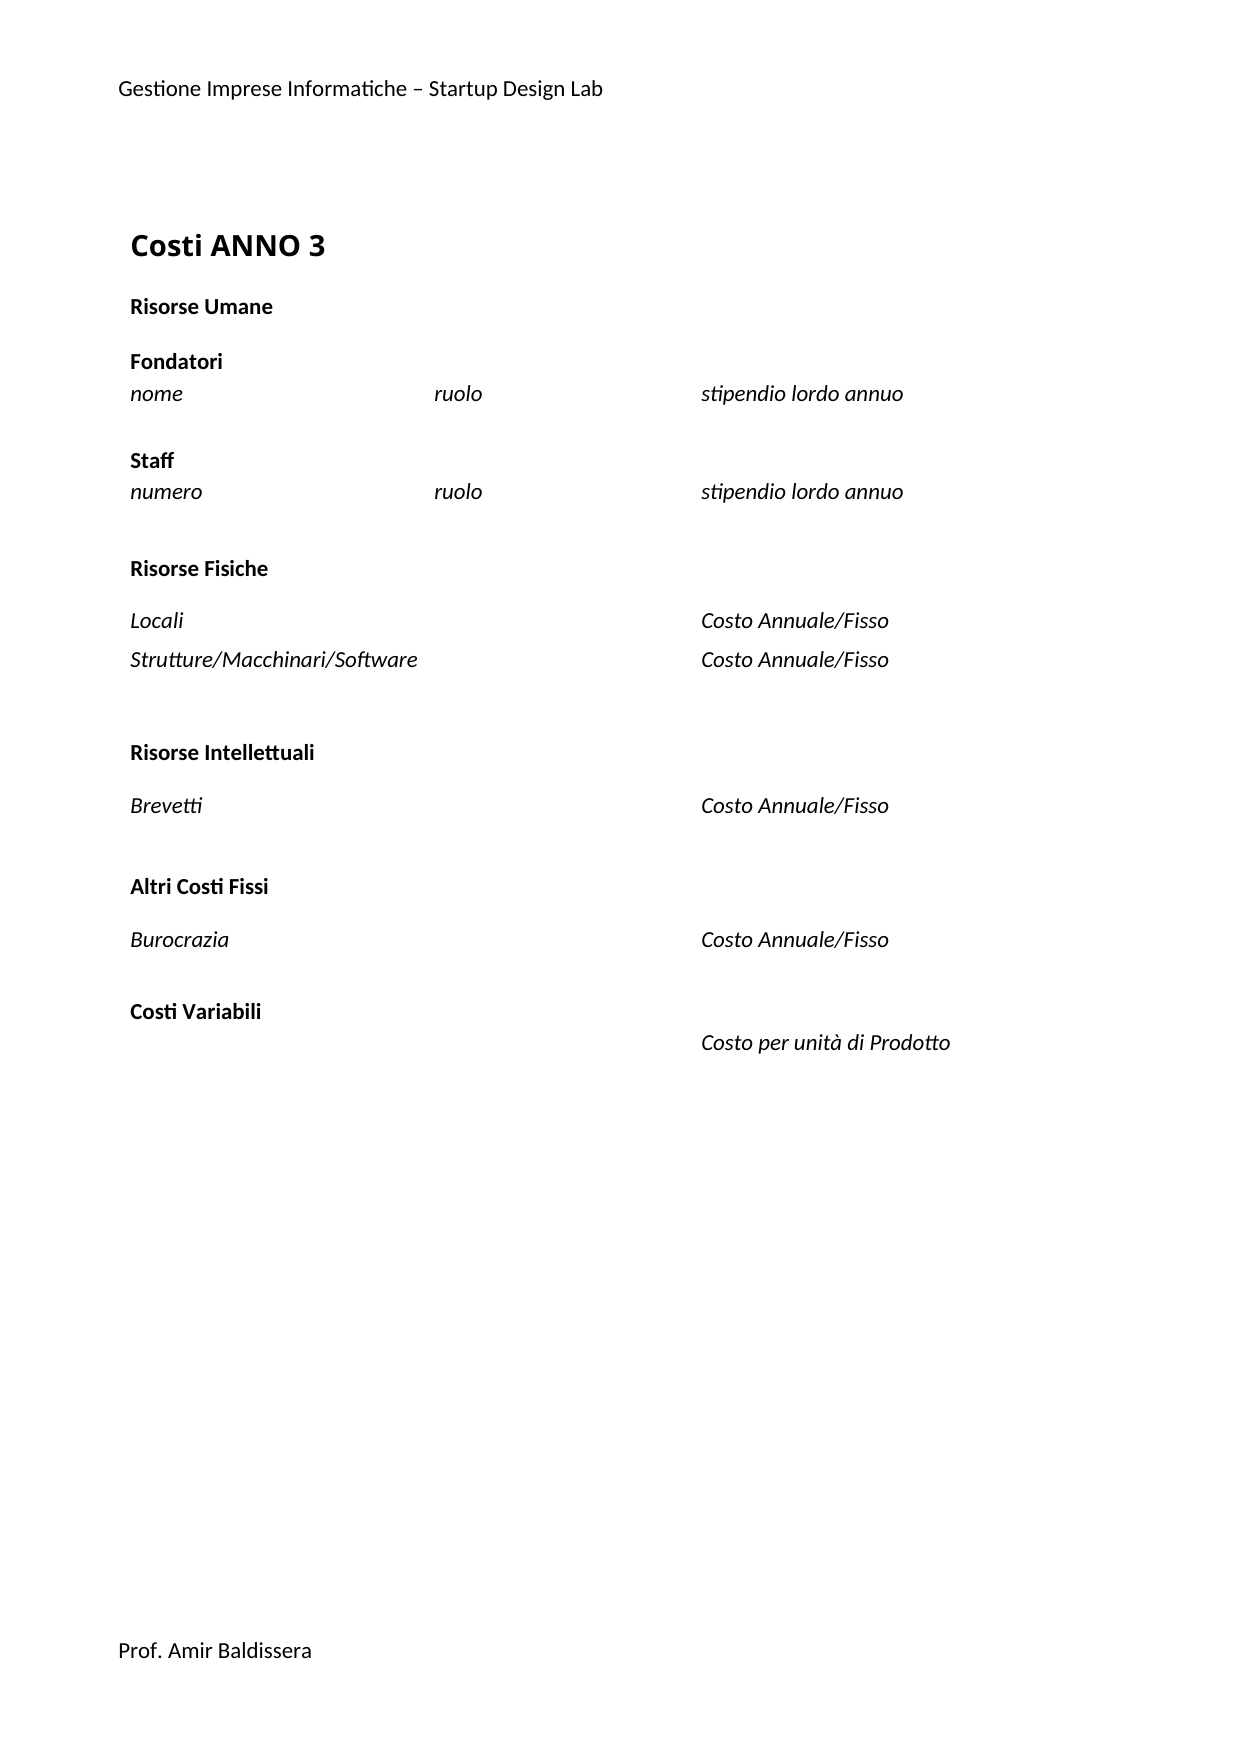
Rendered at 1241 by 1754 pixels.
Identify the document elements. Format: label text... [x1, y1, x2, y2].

table_cell ruolo [427, 474, 694, 505]
table_cell stipendio lordo annuo [694, 474, 979, 505]
table_cell [123, 1059, 427, 1227]
table_cell [694, 973, 979, 1025]
table_cell Costo Annuale/Fisso [694, 901, 979, 953]
table_cell [694, 714, 979, 766]
table_cell [694, 529, 979, 582]
table_cell Locali [123, 582, 427, 634]
table_cell [123, 1025, 427, 1056]
table_cell Costo Annuale/Fisso [694, 642, 979, 673]
table_cell [427, 323, 694, 376]
table_cell Costo Annuale/Fisso [694, 766, 979, 819]
table_cell Brevetti [123, 766, 427, 819]
table_cell Burocrazia [123, 901, 427, 953]
table_cell [427, 848, 694, 901]
table_cell [694, 268, 979, 320]
table_cell [694, 323, 979, 376]
table_cell [694, 1059, 979, 1227]
table_cell Risorse Fisiche [123, 529, 427, 582]
table_cell Risorse Intellettuali [123, 714, 427, 766]
table_header [427, 176, 694, 265]
table_cell Strutture/Macchinari/Software [123, 642, 694, 673]
table_cell [427, 1025, 694, 1056]
table_cell [427, 268, 694, 320]
table_cell ruolo [427, 376, 694, 407]
table_cell [694, 421, 979, 474]
table_cell [427, 1059, 694, 1227]
table_cell [694, 848, 979, 901]
table_cell Altri Costi Fissi [123, 848, 427, 901]
table_cell [427, 901, 694, 953]
table_cell [427, 973, 694, 1025]
table_cell Costo Annuale/Fisso [694, 582, 979, 634]
table_cell [427, 421, 694, 474]
table_cell nome [123, 376, 427, 407]
table_cell numero [123, 474, 427, 505]
table_cell [427, 529, 694, 582]
table_cell [427, 582, 694, 634]
table_header Costi ANNO 3 [123, 176, 427, 265]
table_cell Costi Variabili [123, 973, 427, 1025]
table_cell Staff [123, 421, 427, 474]
table_header [694, 176, 979, 265]
table_cell Fondatori [123, 323, 427, 376]
table_cell stipendio lordo annuo [694, 376, 979, 407]
table_cell Risorse Umane [123, 268, 427, 320]
table_cell Costo per unità di Prodotto [694, 1025, 979, 1056]
table_cell [427, 714, 694, 766]
table_cell [427, 766, 694, 819]
